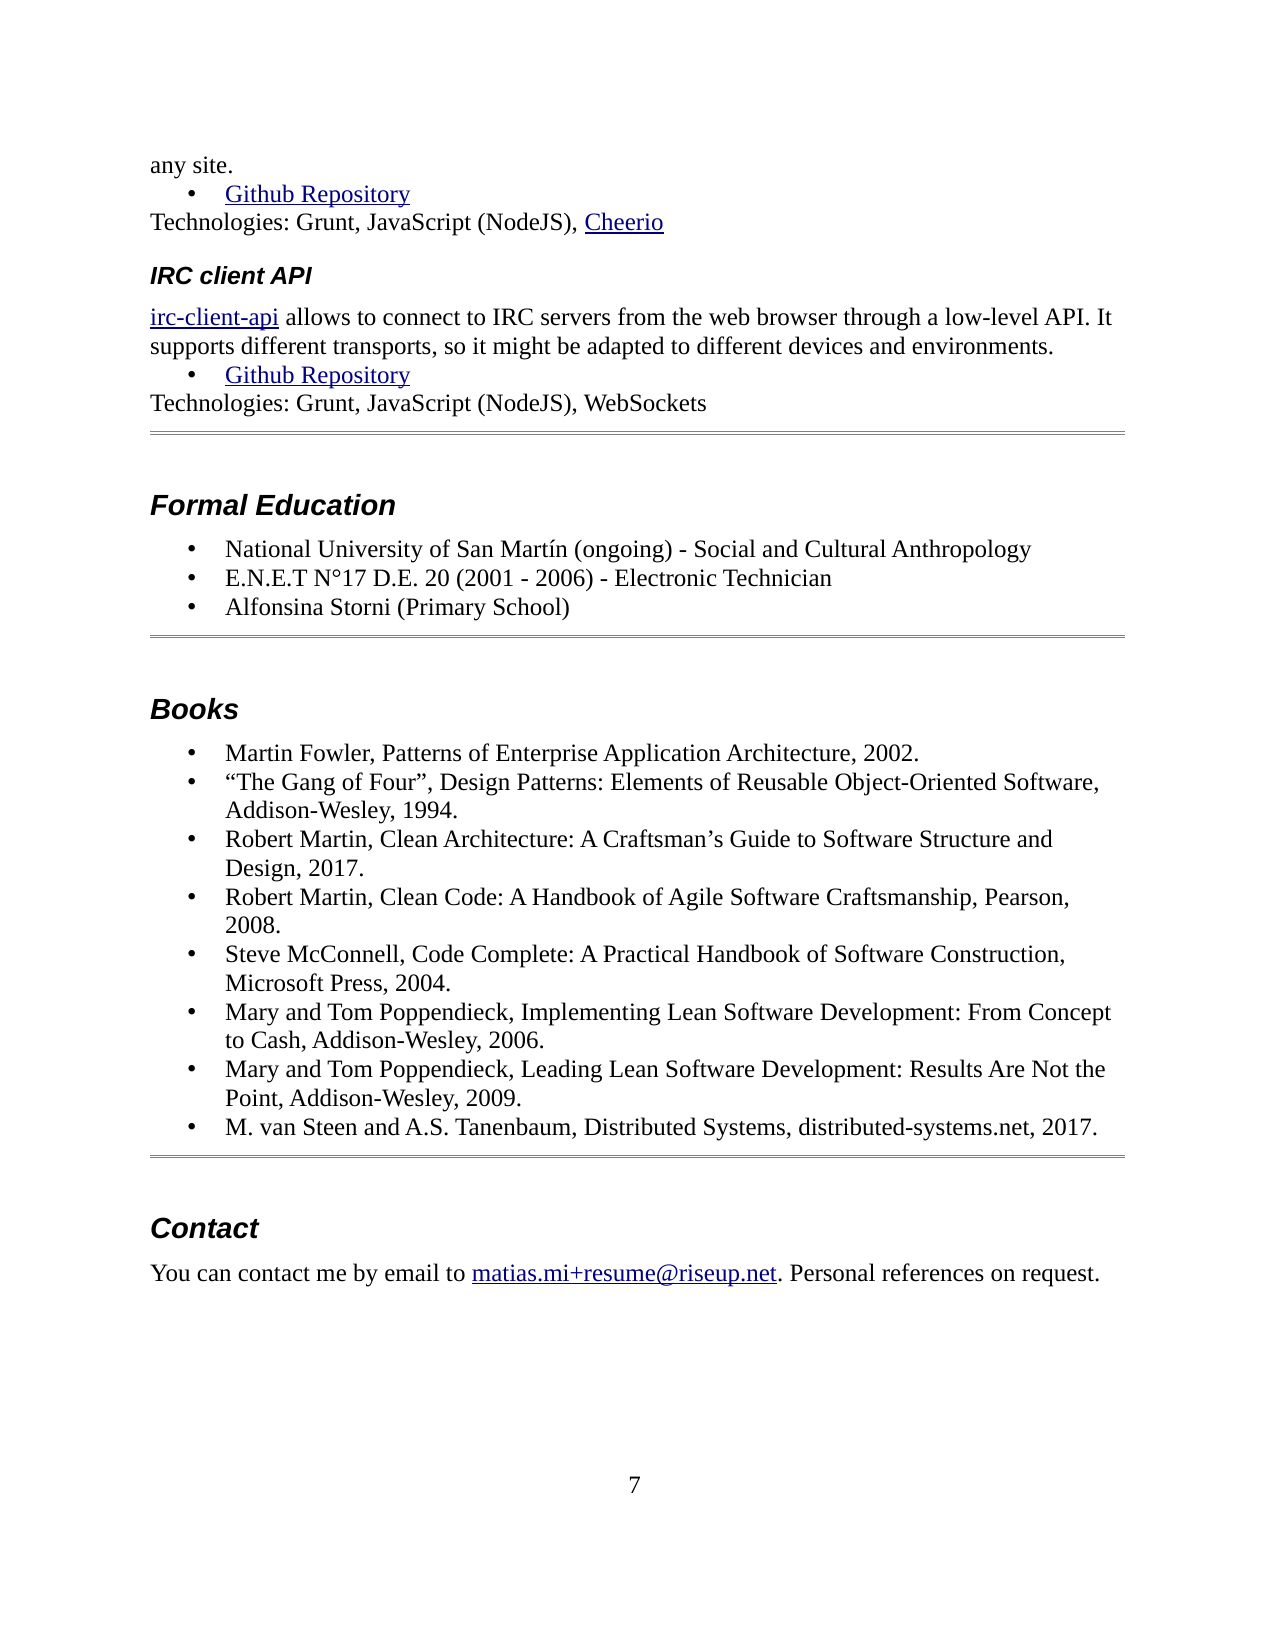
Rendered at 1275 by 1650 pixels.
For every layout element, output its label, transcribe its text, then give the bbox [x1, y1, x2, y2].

list Martin Fowler, Patterns of Enterprise Application Architecture, 2002. [187, 738, 1125, 767]
list Mary and Tom Poppendieck, Implementing Lean Software Development: From Concept to Cash, Addison-Wesley, 2006. [187, 997, 1125, 1054]
subtitle Formal Education [150, 488, 1125, 522]
list Mary and Tom Poppendieck, Leading Lean Software Development: Results Are Not the Point, Addison-Wesley, 2009. [187, 1054, 1125, 1112]
list Alfonsina Storni (Primary School) [187, 592, 1125, 621]
list M. van Steen and A.S. Tanenbaum, Distributed Systems, distributed-systems.net, 2017. [187, 1112, 1125, 1140]
text Technologies: Grunt, JavaScript (NodeJS), WebSockets [150, 388, 1125, 417]
text Technologies: Grunt, JavaScript (NodeJS), Cheerio [150, 207, 1125, 236]
list Github Repository [187, 179, 1125, 207]
list Steve McConnell, Code Complete: A Practical Handbook of Software Construction, Microsoft Press, 2004. [187, 939, 1125, 997]
list National University of San Martín (ongoing) - Social and Cultural Anthropology [187, 534, 1125, 563]
list E.N.E.T N°17 D.E. 20 (2001 - 2006) - Electronic Technician [187, 563, 1125, 592]
text You can contact me by email to matias.mi+resume@riseup.net. Personal references on request. [150, 1258, 1125, 1286]
list Robert Martin, Clean Architecture: A Craftsman’s Guide to Software Structure and Design, 2017. [187, 824, 1125, 882]
subtitle Books [150, 692, 1125, 725]
list Robert Martin, Clean Code: A Handbook of Agile Software Craftsmanship, Pearson, 2008. [187, 882, 1125, 939]
subtitle Contact [150, 1212, 1125, 1245]
text any site. [150, 150, 1125, 179]
list Github Repository [187, 360, 1125, 388]
list “The Gang of Four”, Design Patterns: Elements of Reusable Object-Oriented Software, Addison-Wesley, 1994. [187, 767, 1125, 824]
subtitle IRC client API [150, 261, 1125, 290]
text irc-client-api allows to connect to IRC servers from the web browser through a low-level API. It supports different transports, so it might be adapted to different devices and environments. [150, 302, 1125, 360]
